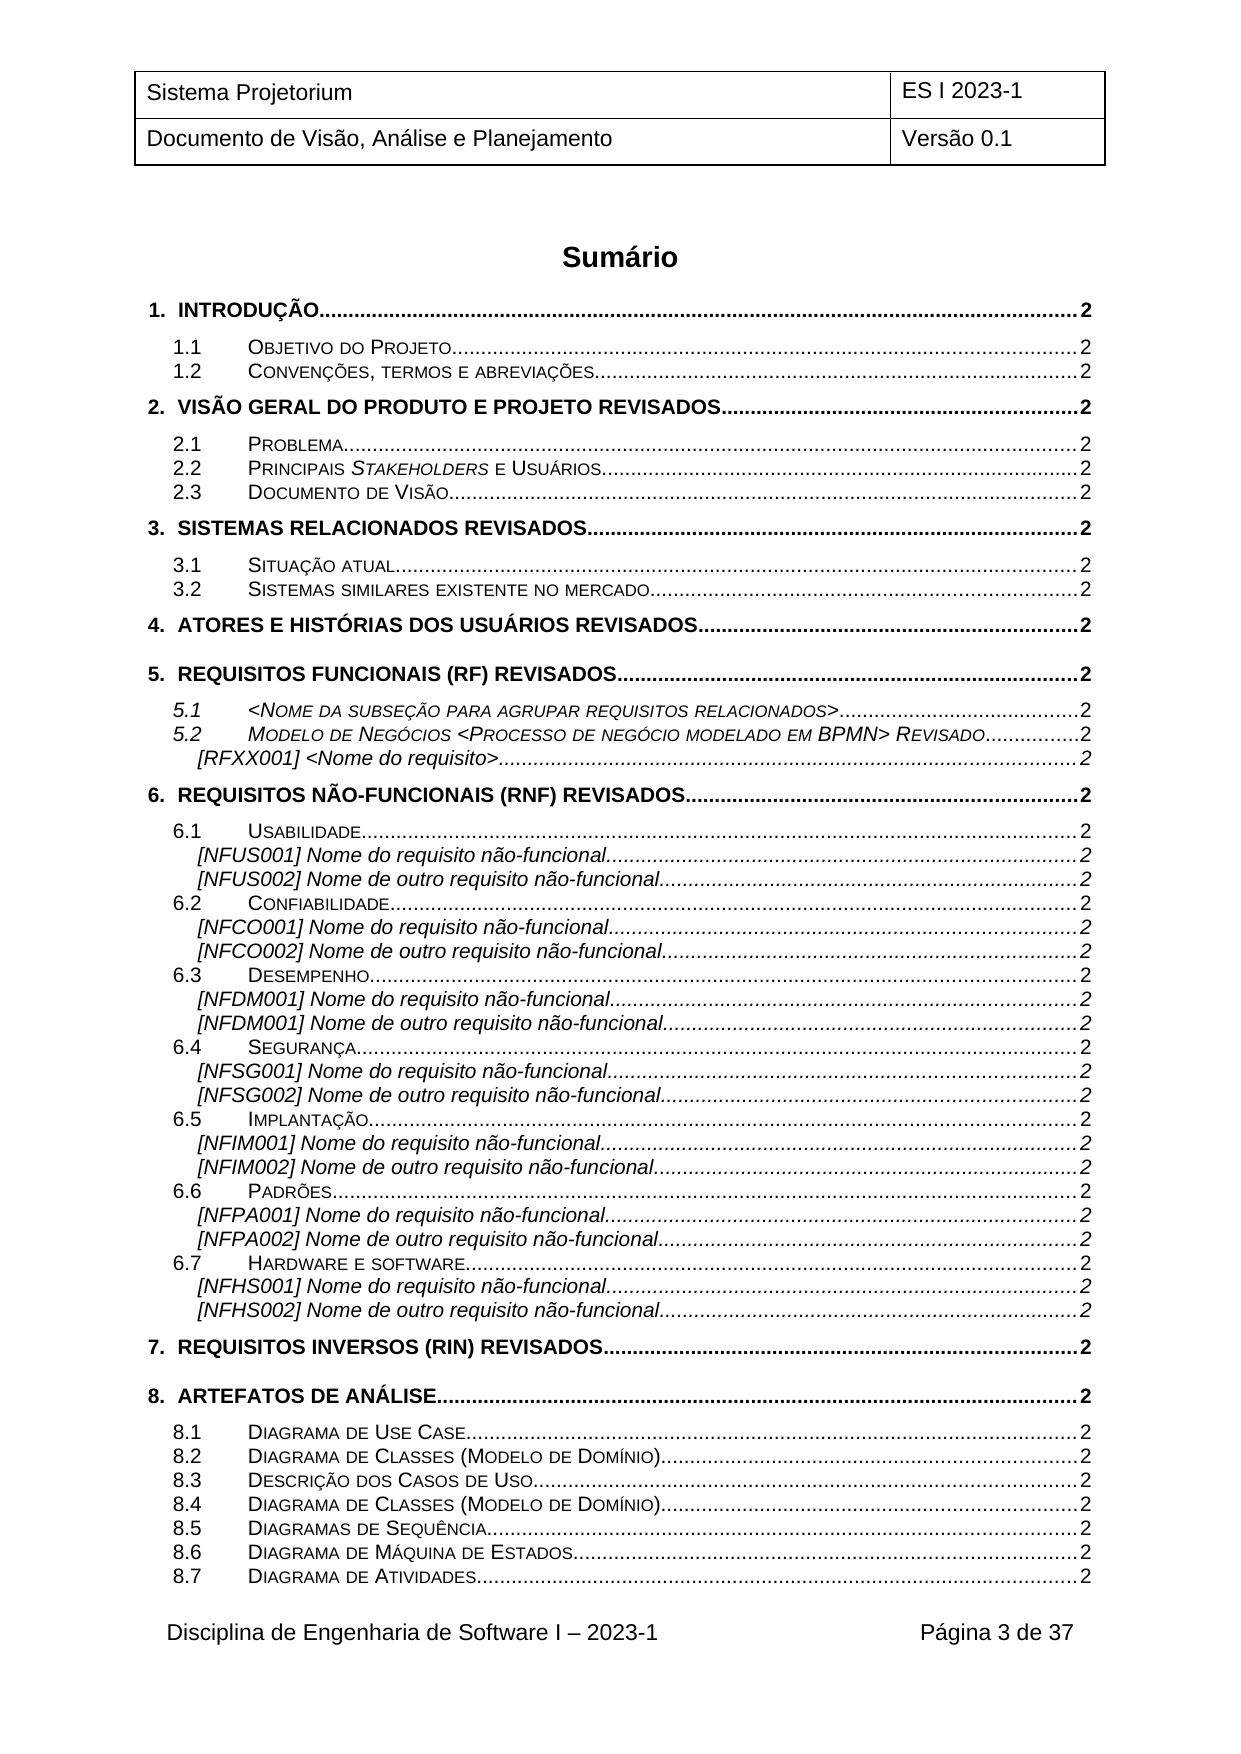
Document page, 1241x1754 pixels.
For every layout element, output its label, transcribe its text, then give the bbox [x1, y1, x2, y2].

text 6.5 Implantação 2 [173, 1107, 1092, 1131]
text 6.1 Usabilidade 2 [173, 819, 1092, 843]
text 6.4 Segurança 2 [173, 1035, 1092, 1059]
text 2. Visão Geral do Produto e Projeto Revisados 2 [148, 395, 1092, 419]
text 8.1 Diagrama de Use Case 2 [173, 1420, 1092, 1444]
text 4. Atores e Histórias dos Usuários Revisados 2 [148, 613, 1092, 637]
text 8.3 Descrição dos Casos de Uso 2 [173, 1468, 1092, 1492]
text 3. Sistemas Relacionados Revisados 2 [148, 516, 1092, 540]
text [NFDM001] Nome do requisito não-funcional 2 [198, 987, 1092, 1011]
text [NFSG002] Nome de outro requisito não-funcional 2 [198, 1083, 1092, 1107]
subtitle 1. Introdução 2 [148, 298, 1092, 322]
text [NFCO001] Nome do requisito não-funcional 2 [198, 915, 1092, 939]
text [RFXX001] <Nome do requisito> 2 [198, 746, 1092, 770]
text [NFPA001] Nome do requisito não-funcional 2 [198, 1202, 1092, 1226]
text 3.2 Sistemas similares existente no mercado 2 [173, 576, 1092, 600]
text 5. Requisitos Funcionais (RF) Revisados 2 [148, 662, 1092, 686]
text 2.3 Documento de Visão 2 [173, 479, 1092, 503]
text 8.2 Diagrama de Classes (Modelo de Domínio) 2 [173, 1444, 1092, 1468]
text 6.7 Hardware e software 2 [173, 1250, 1092, 1274]
text 6.2 Confiabilidade 2 [173, 891, 1092, 915]
text 5.2 Modelo de Negócios <Processo de negócio modelado em BPMN> Revisado 2 [173, 722, 1092, 746]
text 6.6 Padrões 2 [173, 1178, 1092, 1202]
text [NFUS002] Nome de outro requisito não-funcional 2 [198, 867, 1092, 891]
text [NFDM001] Nome de outro requisito não-funcional 2 [198, 1011, 1092, 1035]
text 7. Requisitos Inversos (RIN) Revisados 2 [148, 1335, 1092, 1359]
text 1.2 Convenções, termos e abreviações 2 [173, 359, 1092, 383]
text 8.4 Diagrama de Classes (Modelo de Domínio) 2 [173, 1492, 1092, 1516]
text [NFPA002] Nome de outro requisito não-funcional 2 [198, 1226, 1092, 1250]
text 1.1 Objetivo do Projeto 2 [173, 335, 1092, 359]
text [NFUS001] Nome do requisito não-funcional 2 [198, 843, 1092, 867]
text [NFIM002] Nome de outro requisito não-funcional 2 [198, 1154, 1092, 1178]
text [NFIM001] Nome do requisito não-funcional 2 [198, 1131, 1092, 1154]
text 8.7 Diagrama de Atividades 2 [173, 1564, 1092, 1588]
text 2.2 Principais Stakeholders e Usuários 2 [173, 456, 1092, 479]
text 6.3 Desempenho 2 [173, 963, 1092, 987]
text [NFSG001] Nome do requisito não-funcional 2 [198, 1059, 1092, 1083]
text 8.5 Diagramas de Sequência 2 [173, 1516, 1092, 1540]
text [NFHS002] Nome de outro requisito não-funcional 2 [198, 1298, 1092, 1322]
text 8.6 Diagrama de Máquina de Estados 2 [173, 1540, 1092, 1564]
text 2.1 Problema 2 [173, 432, 1092, 456]
text [NFCO002] Nome de outro requisito não-funcional 2 [198, 939, 1092, 963]
text 5.1 <Nome da subseção para agrupar requisitos relacionados> 2 [173, 698, 1092, 722]
text 3.1 Situação atual 2 [173, 552, 1092, 576]
text [NFHS001] Nome do requisito não-funcional 2 [198, 1274, 1092, 1298]
text 8. Artefatos de Análise 2 [148, 1384, 1092, 1408]
text 6. Requisitos Não-Funcionais (RNF) Revisados 2 [148, 783, 1092, 807]
subtitle Sumário [148, 240, 1092, 273]
